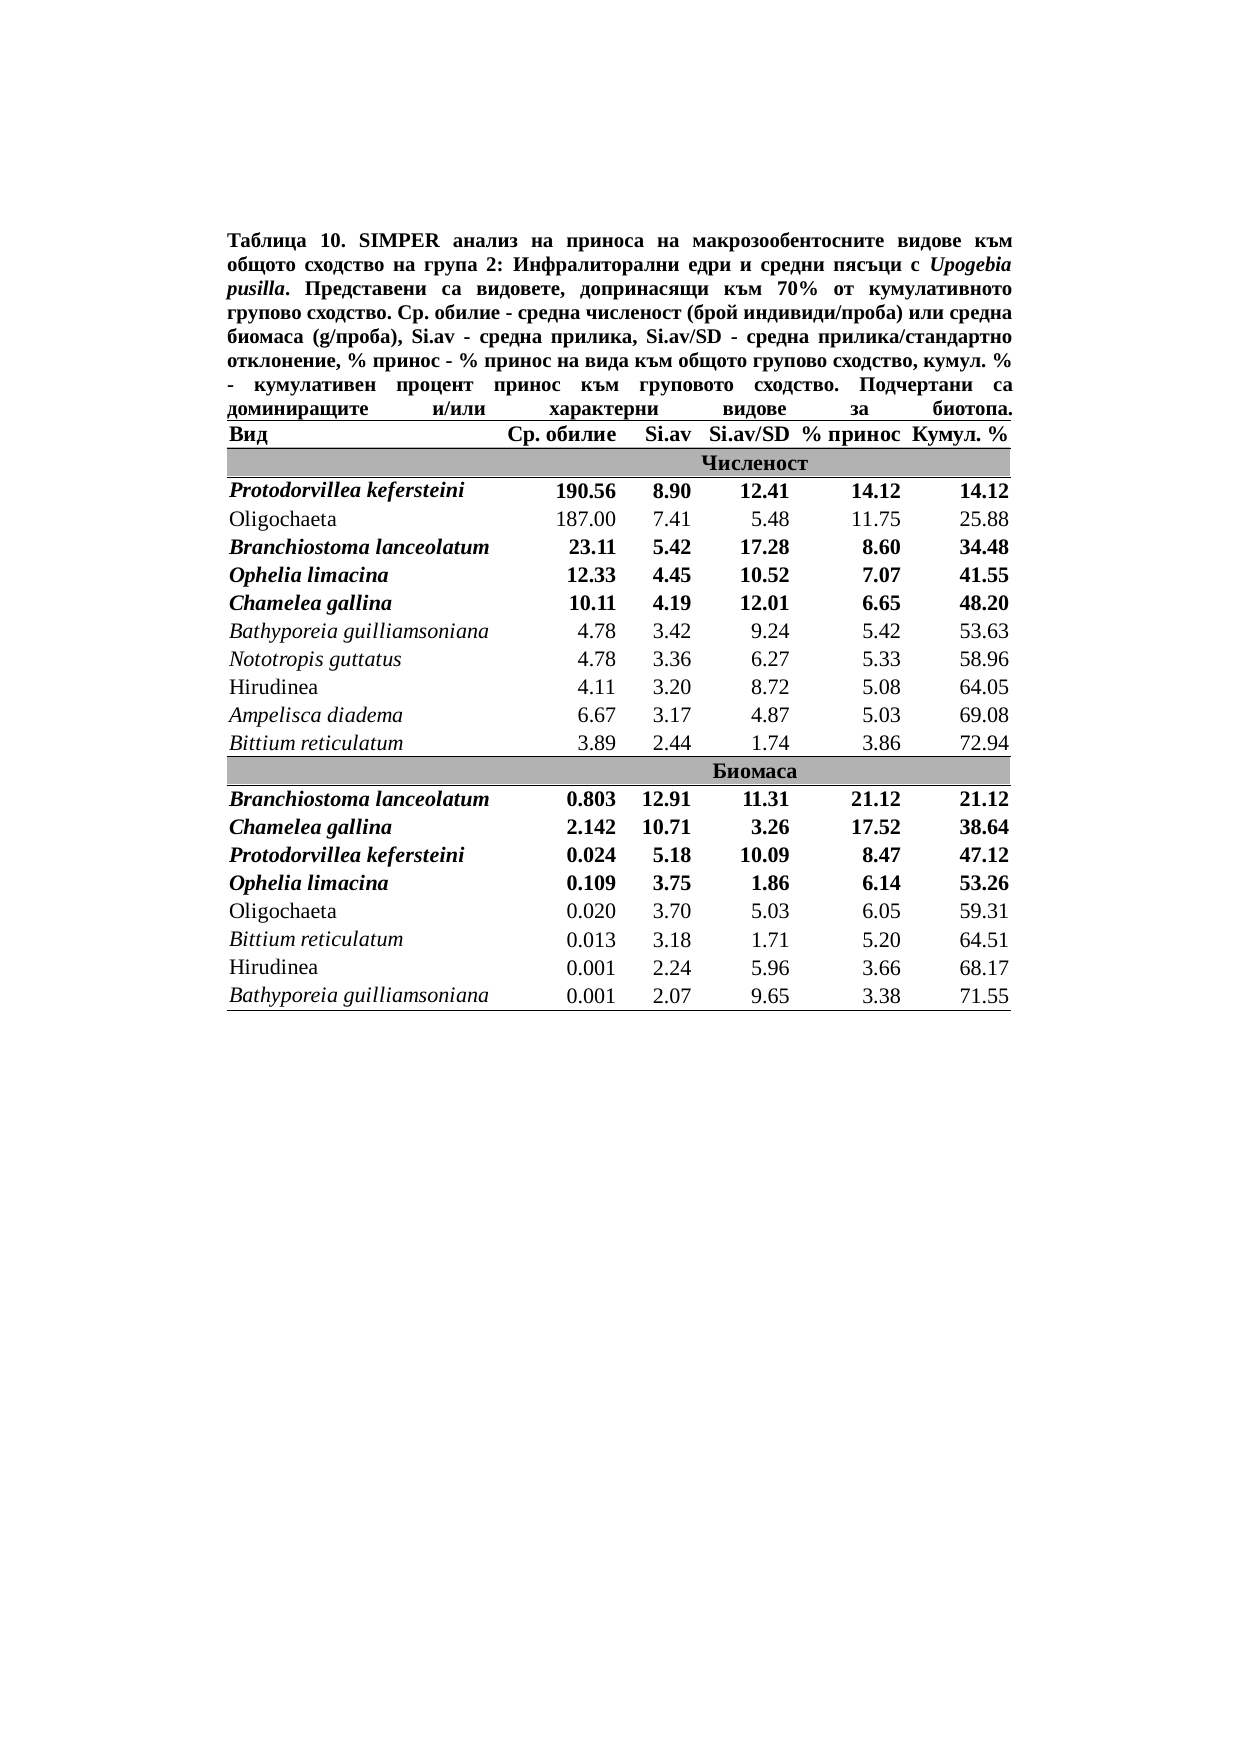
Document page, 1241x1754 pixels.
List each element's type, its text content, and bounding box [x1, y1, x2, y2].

text Таблица 10. SIMPER анализ на приноса на макрозообентосните видове към общото сходство на група 2: Инфралиторални едри и средни пясъци с Upogebia pusilla. Представени са видовете, допринасящи към 70% от кумулативното групово сходство. Ср. обилие - средна численост (брой индивиди/проба) или средна биомаса (g/проба), Si.av - средна прилика, Si.av/SD - средна прилика/стандартно отклонение, % принос - % принос на вида към общото групово сходство, кумул. % - кумулативен процент принос към груповото сходство. Подчертани са доминиращите и/или характерни видове за биотопа. [227, 228, 1013, 1013]
